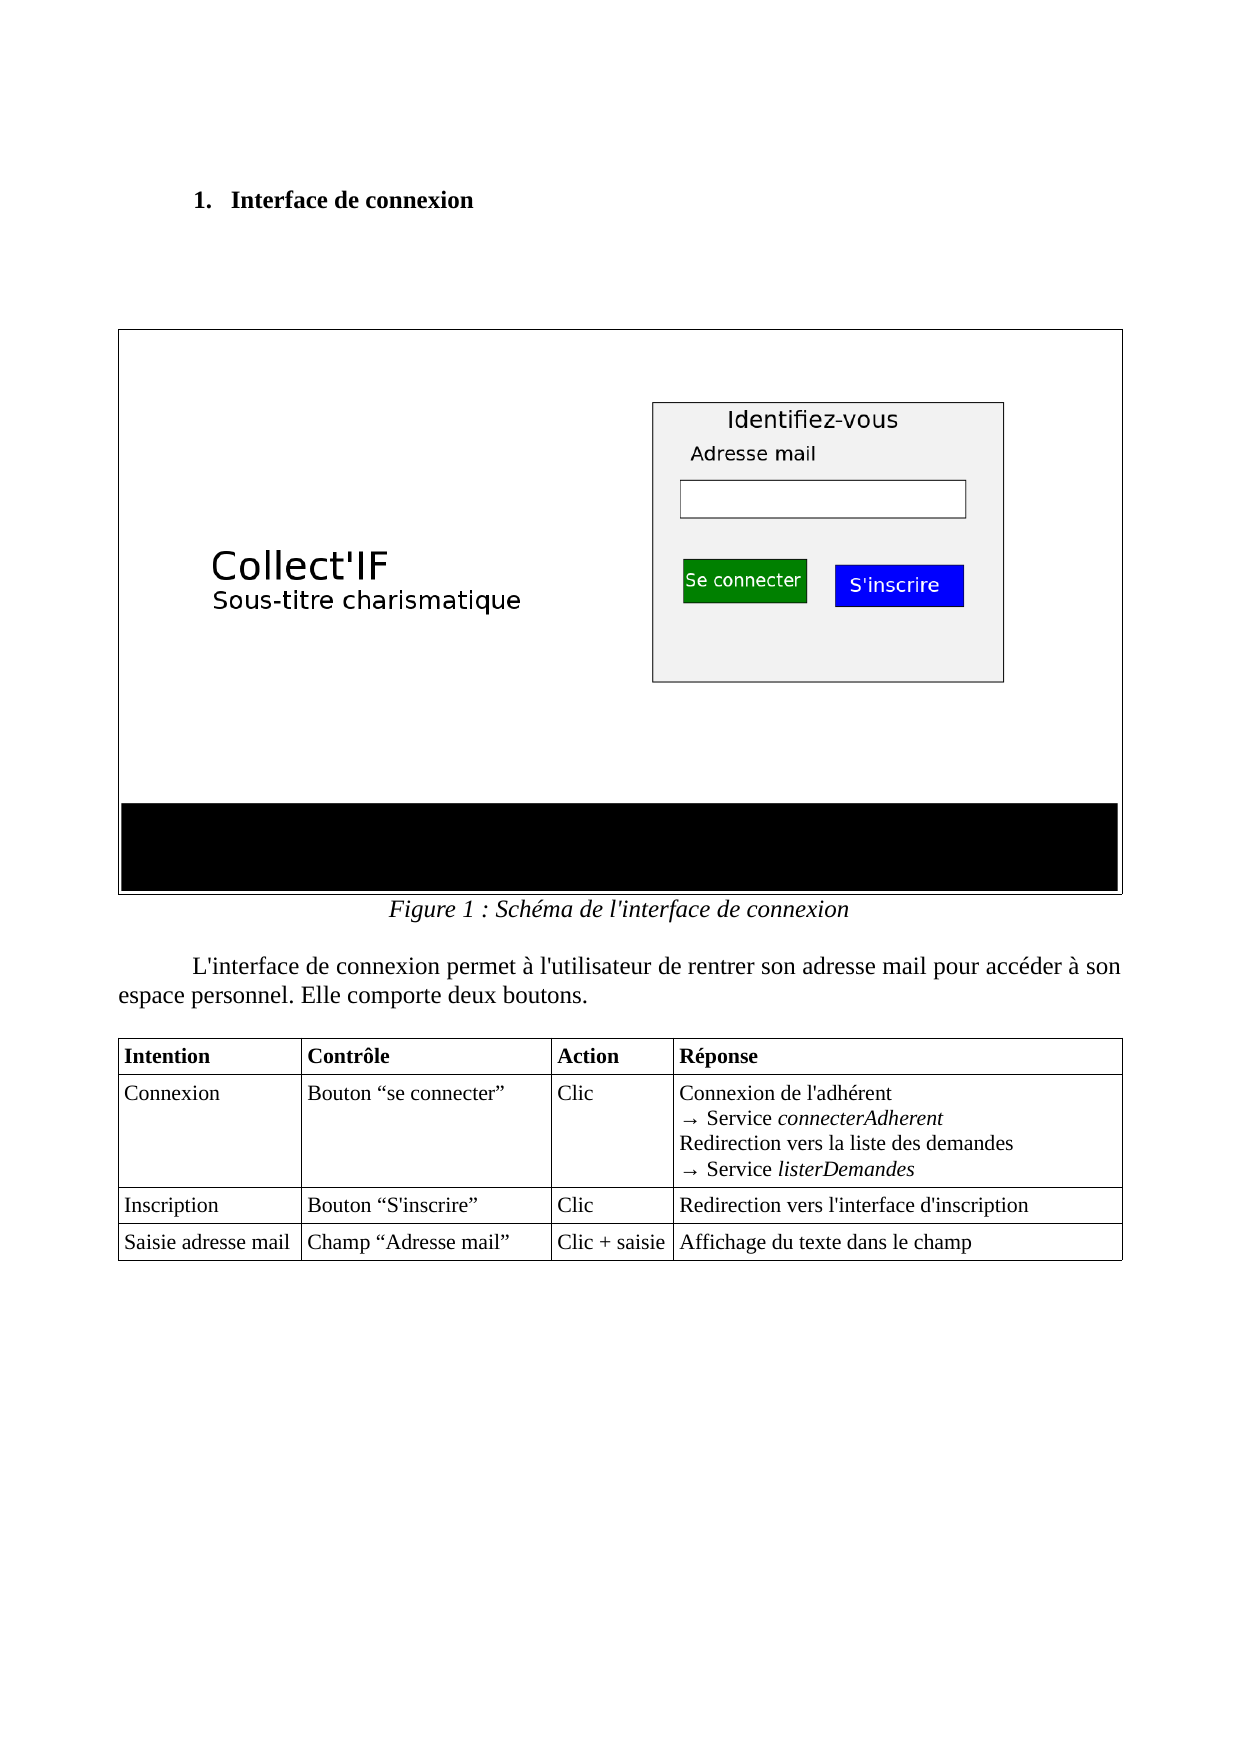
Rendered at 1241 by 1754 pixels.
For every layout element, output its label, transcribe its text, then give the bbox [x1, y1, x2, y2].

table_cell Saisie adresse mail [119, 1224, 301, 1260]
text [119, 330, 1122, 894]
table_header Intention [119, 1039, 301, 1074]
table_cell Affichage du texte dans le champ [674, 1224, 1122, 1260]
text Figure 1 : Schéma de l'interface de connexion [118, 895, 1122, 922]
table_cell Bouton “S'inscrire” [302, 1188, 551, 1223]
table_cell Bouton “se connecter” [302, 1075, 551, 1187]
table_header Réponse [674, 1039, 1122, 1074]
table_cell Clic + saisie [552, 1224, 673, 1260]
list Interface de connexion [193, 185, 1122, 214]
table_cell Redirection vers l'interface d'inscription [674, 1188, 1122, 1223]
picture [121, 332, 1119, 891]
table_header Action [552, 1039, 673, 1074]
table_cell Connexion de l'adhérent → Service connecterAdherent Redirection vers la liste des demandes → Service listerDemandes [674, 1075, 1122, 1187]
table_cell Clic [552, 1188, 673, 1223]
text L'interface de connexion permet à l'utilisateur de rentrer son adresse mail pour accéder à son espace personnel. Elle comporte deux boutons. [118, 951, 1122, 1009]
table_cell Clic [552, 1075, 673, 1187]
table_cell Inscription [119, 1188, 301, 1223]
table_header Contrôle [302, 1039, 551, 1074]
table_cell Connexion [119, 1075, 301, 1187]
table_cell Champ “Adresse mail” [302, 1224, 551, 1260]
